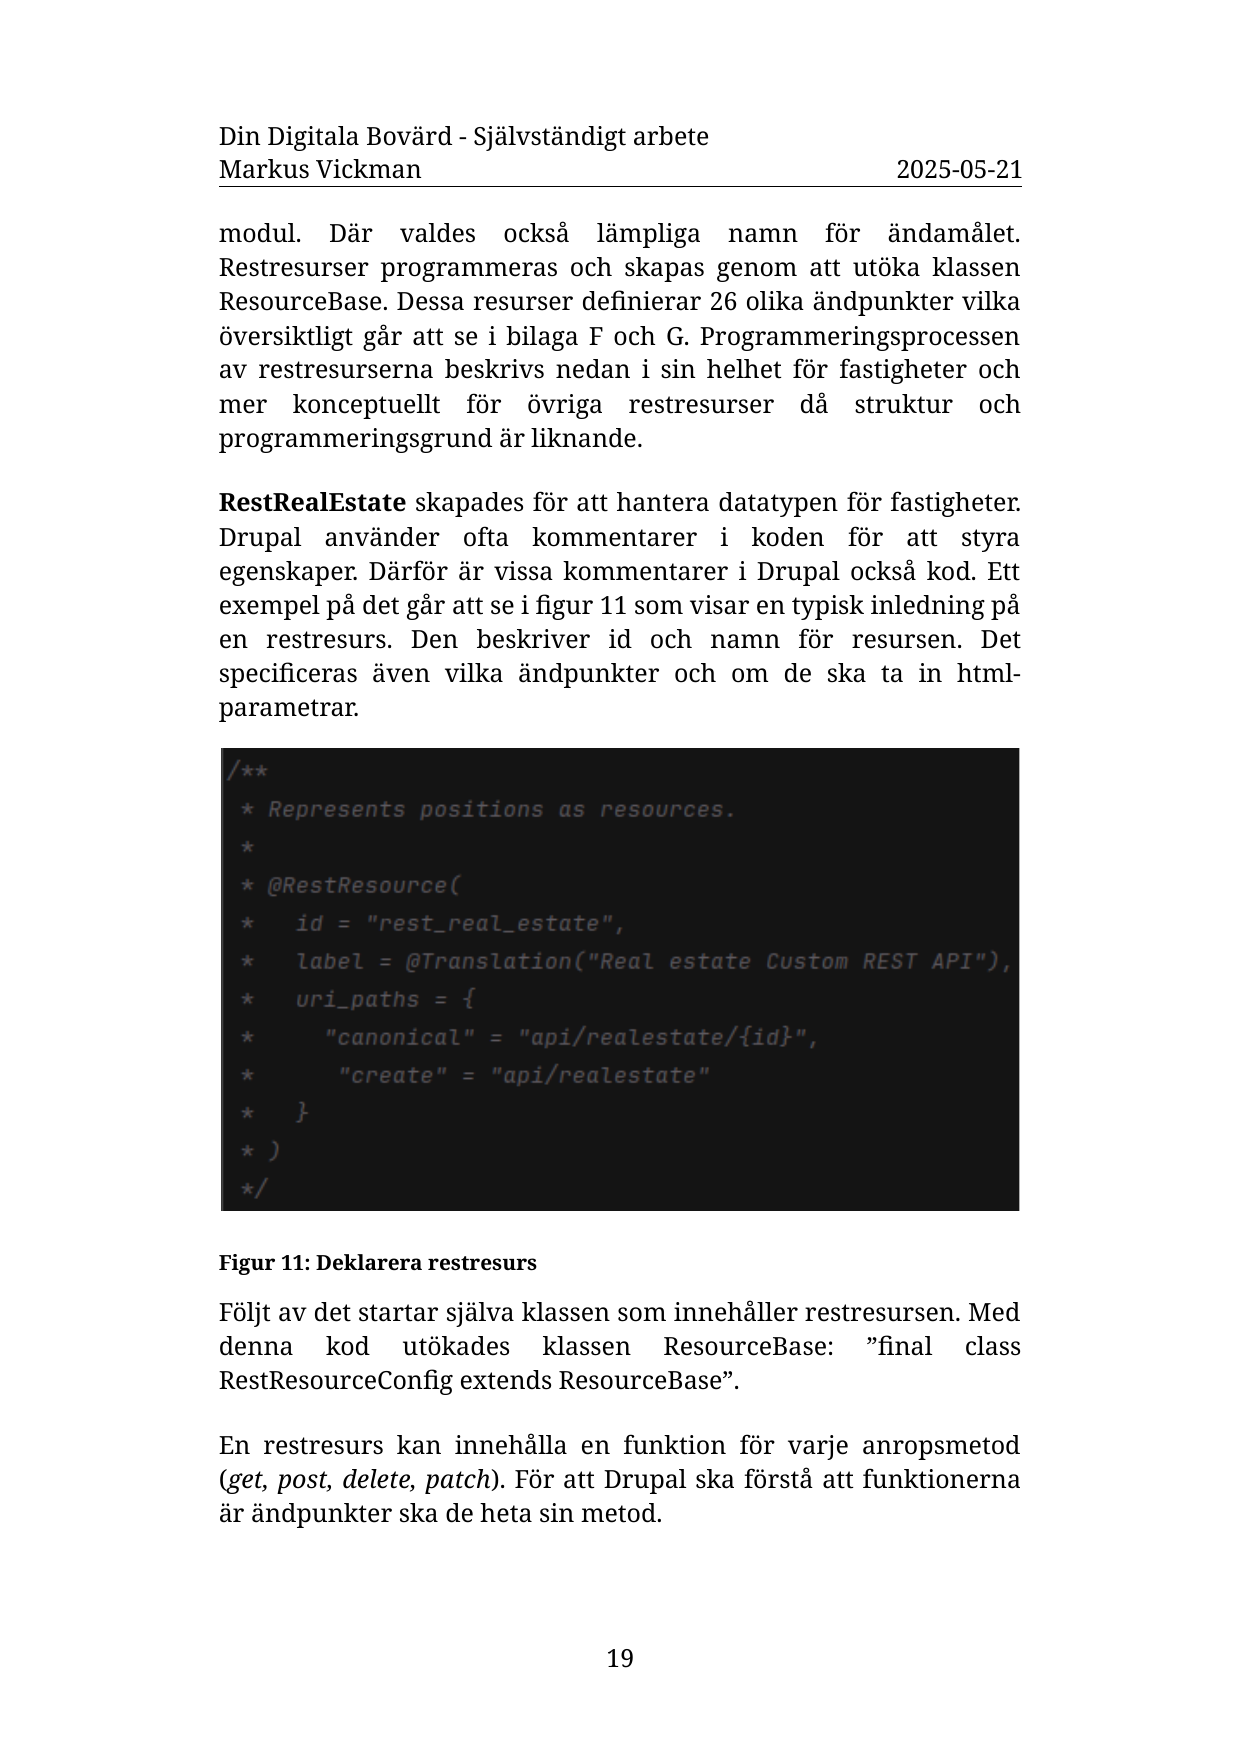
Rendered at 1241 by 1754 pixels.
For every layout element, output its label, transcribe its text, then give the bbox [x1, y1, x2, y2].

picture [221, 748, 1020, 1211]
text En restresurs kan innehålla en funktion för varje anropsmetod (get, post, delete, patch). För att Drupal ska förstå att funktionerna är ändpunkter ska de heta sin metod. [218, 1428, 1022, 1530]
text RestRealEstate skapades för att hantera datatypen för fastigheter. Drupal använder ofta kommentarer i koden för att styra egenskaper. Därför är vissa kommentarer i Drupal också kod. Ett exempel på det går att se i figur 11 som visar en typisk inledning på en restresurs. Den beskriver id och namn för resursen. Det specificeras även vilka ändpunkter och om de ska ta in html-parametrar. [218, 485, 1022, 723]
text modul. Där valdes också lämpliga namn för ändamålet. Restresurser programmeras och skapas genom att utöka klassen ResourceBase. Dessa resurser definierar 26 olika ändpunkter vilka översiktligt går att se i bilaga F och G. Programmeringsprocessen av restresurserna beskrivs nedan i sin helhet för fastigheter och mer konceptuellt för övriga restresurser då struktur och programmeringsgrund är liknande. [218, 216, 1022, 454]
text Följt av det startar själva klassen som innehåller restresursen. Med denna kod utökades klassen ResourceBase: ”final class RestResourceConfig extends ResourceBase”. [218, 1295, 1022, 1397]
text Figur 11: Deklarera restresurs [218, 1211, 1022, 1276]
